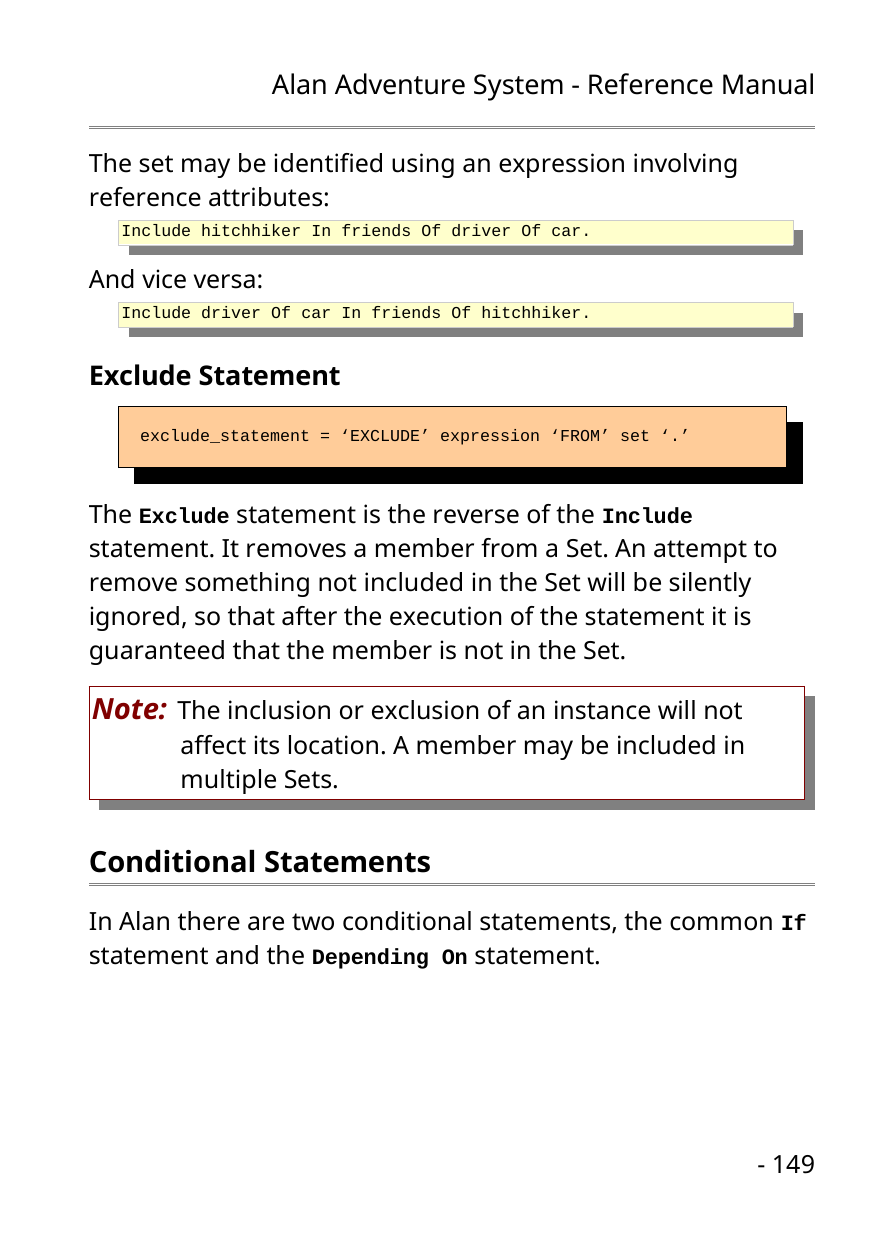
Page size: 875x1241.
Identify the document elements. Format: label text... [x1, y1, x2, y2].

list The inclusion or exclusion of an instance will not affect its location. A member may be included in multiple Sets. [90, 687, 804, 799]
text Include hitchhiker In friends Of driver Of car. [119, 221, 793, 244]
text Include driver Of car In friends Of hitchhiker. [119, 303, 793, 327]
text And vice versa: [88, 262, 815, 296]
text In Alan there are two conditional statements, the common If statement and the Depending On statement. [88, 904, 815, 972]
subtitle Exclude Statement [88, 356, 815, 393]
text The Exclude statement is the reverse of the Include statement. It removes a member from a Set. An attempt to remove something not included in the Set will be silently ignored, so that after the execution of the statement it is guaranteed that the member is not in the Set. [88, 497, 815, 667]
text The set may be identified using an expression involving reference attributes: [88, 146, 815, 213]
text exclude_statement = ‘EXCLUDE’ expression ‘FROM’ set ‘.’ [119, 407, 786, 467]
subtitle Conditional Statements [88, 841, 815, 885]
